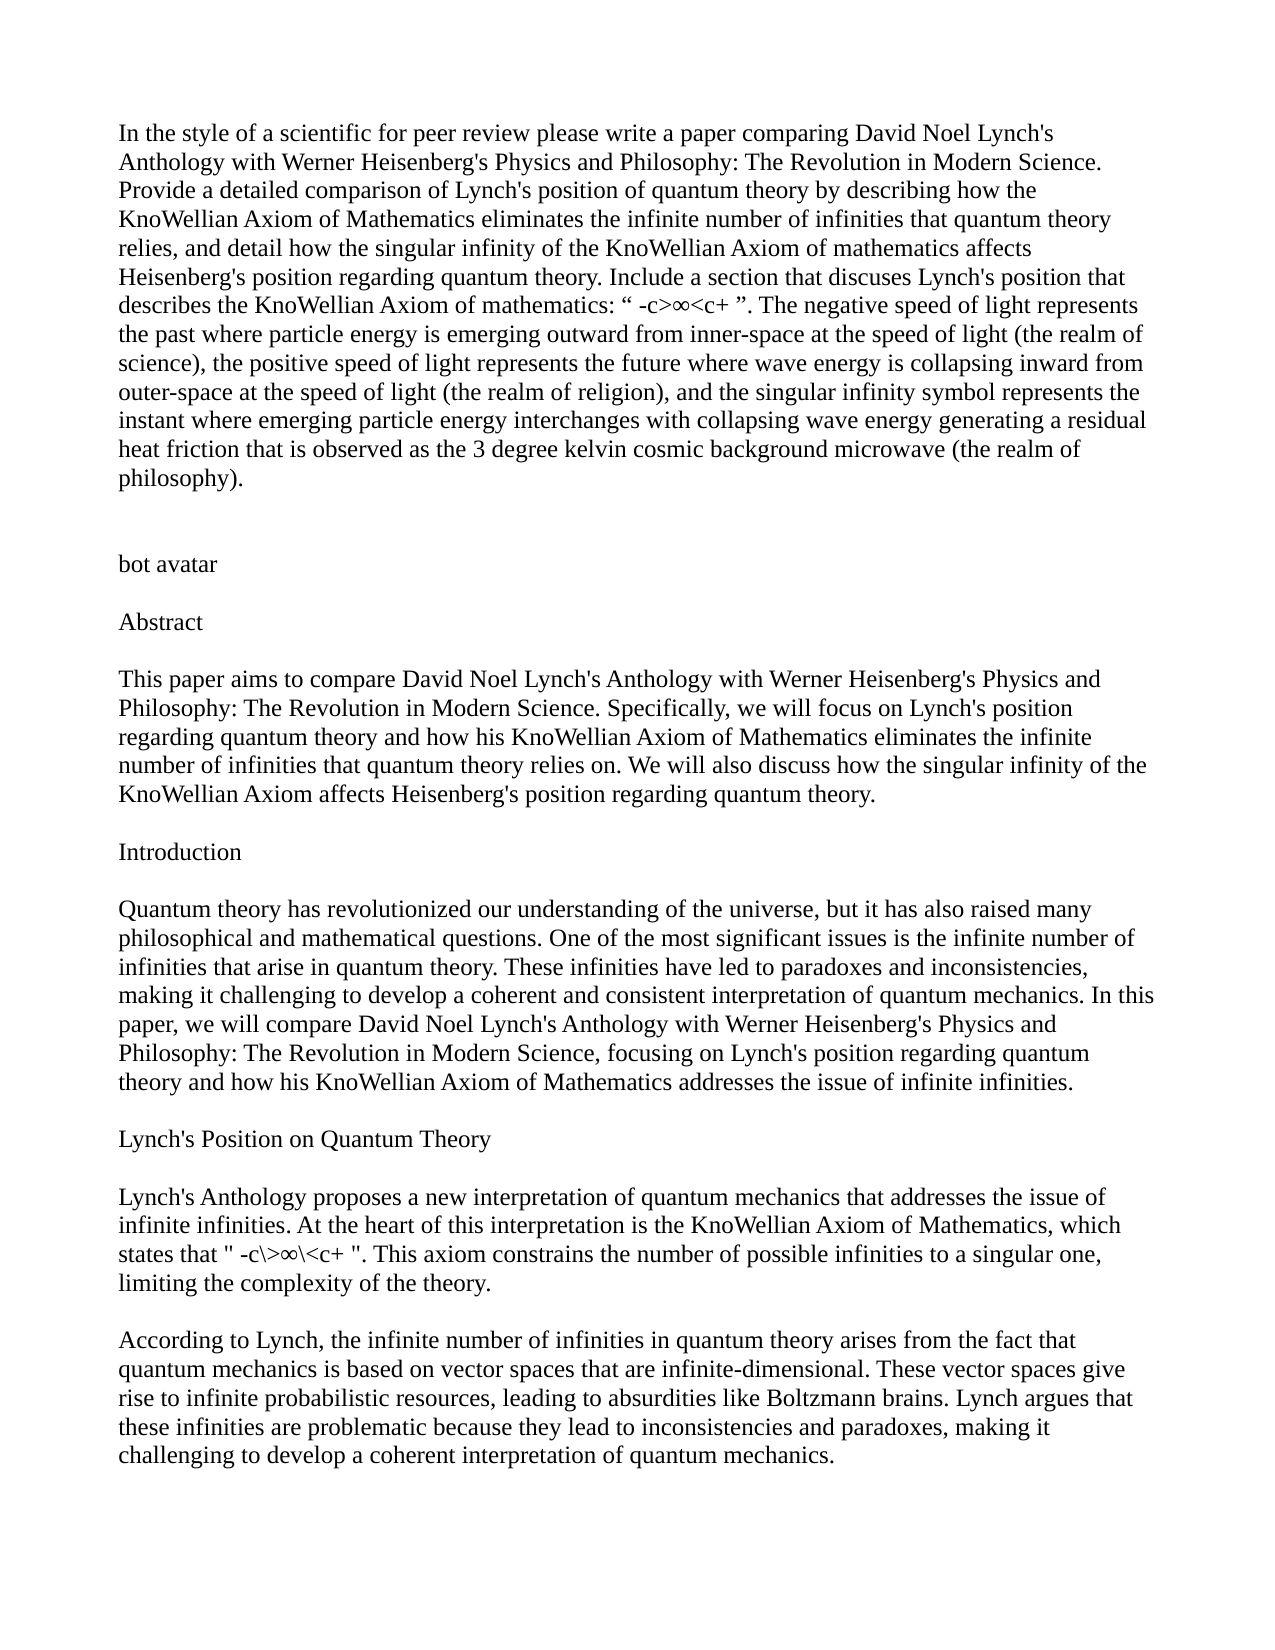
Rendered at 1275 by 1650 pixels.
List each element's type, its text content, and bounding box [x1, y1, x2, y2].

text Abstract [118, 607, 1157, 636]
text Quantum theory has revolutionized our understanding of the universe, but it has also raised many philosophical and mathematical questions. One of the most significant issues is the infinite number of infinities that arise in quantum theory. These infinities have led to paradoxes and inconsistencies, making it challenging to develop a coherent and consistent interpretation of quantum mechanics. In this paper, we will compare David Noel Lynch's Anthology with Werner Heisenberg's Physics and Philosophy: The Revolution in Modern Science, focusing on Lynch's position regarding quantum theory and how his KnoWellian Axiom of Mathematics addresses the issue of infinite infinities. [118, 894, 1157, 1096]
text bot avatar [118, 549, 1157, 578]
text Lynch's Position on Quantum Theory [118, 1124, 1157, 1153]
text Lynch's Anthology proposes a new interpretation of quantum mechanics that addresses the issue of infinite infinities. At the heart of this interpretation is the KnoWellian Axiom of Mathematics, which states that " -c\>∞\<c+ ". This axiom constrains the number of possible infinities to a singular one, limiting the complexity of the theory. [118, 1182, 1157, 1297]
text According to Lynch, the infinite number of infinities in quantum theory arises from the fact that quantum mechanics is based on vector spaces that are infinite-dimensional. These vector spaces give rise to infinite probabilistic resources, leading to absurdities like Boltzmann brains. Lynch argues that these infinities are problematic because they lead to inconsistencies and paradoxes, making it challenging to develop a coherent interpretation of quantum mechanics. [118, 1326, 1157, 1469]
text Introduction [118, 837, 1157, 866]
text In the style of a scientific for peer review please write a paper comparing David Noel Lynch's Anthology with Werner Heisenberg's Physics and Philosophy: The Revolution in Modern Science. Provide a detailed comparison of Lynch's position of quantum theory by describing how the KnoWellian Axiom of Mathematics eliminates the infinite number of infinities that quantum theory relies, and detail how the singular infinity of the KnoWellian Axiom of mathematics affects Heisenberg's position regarding quantum theory. Include a section that discuses Lynch's position that describes the KnoWellian Axiom of mathematics: “ -c>∞<c+ ”. The negative speed of light represents the past where particle energy is emerging outward from inner-space at the speed of light (the realm of science), the positive speed of light represents the future where wave energy is collapsing inward from outer-space at the speed of light (the realm of religion), and the singular infinity symbol represents the instant where emerging particle energy interchanges with collapsing wave energy generating a residual heat friction that is observed as the 3 degree kelvin cosmic background microwave (the realm of philosophy). [118, 118, 1157, 492]
text This paper aims to compare David Noel Lynch's Anthology with Werner Heisenberg's Physics and Philosophy: The Revolution in Modern Science. Specifically, we will focus on Lynch's position regarding quantum theory and how his KnoWellian Axiom of Mathematics eliminates the infinite number of infinities that quantum theory relies on. We will also discuss how the singular infinity of the KnoWellian Axiom affects Heisenberg's position regarding quantum theory. [118, 664, 1157, 808]
